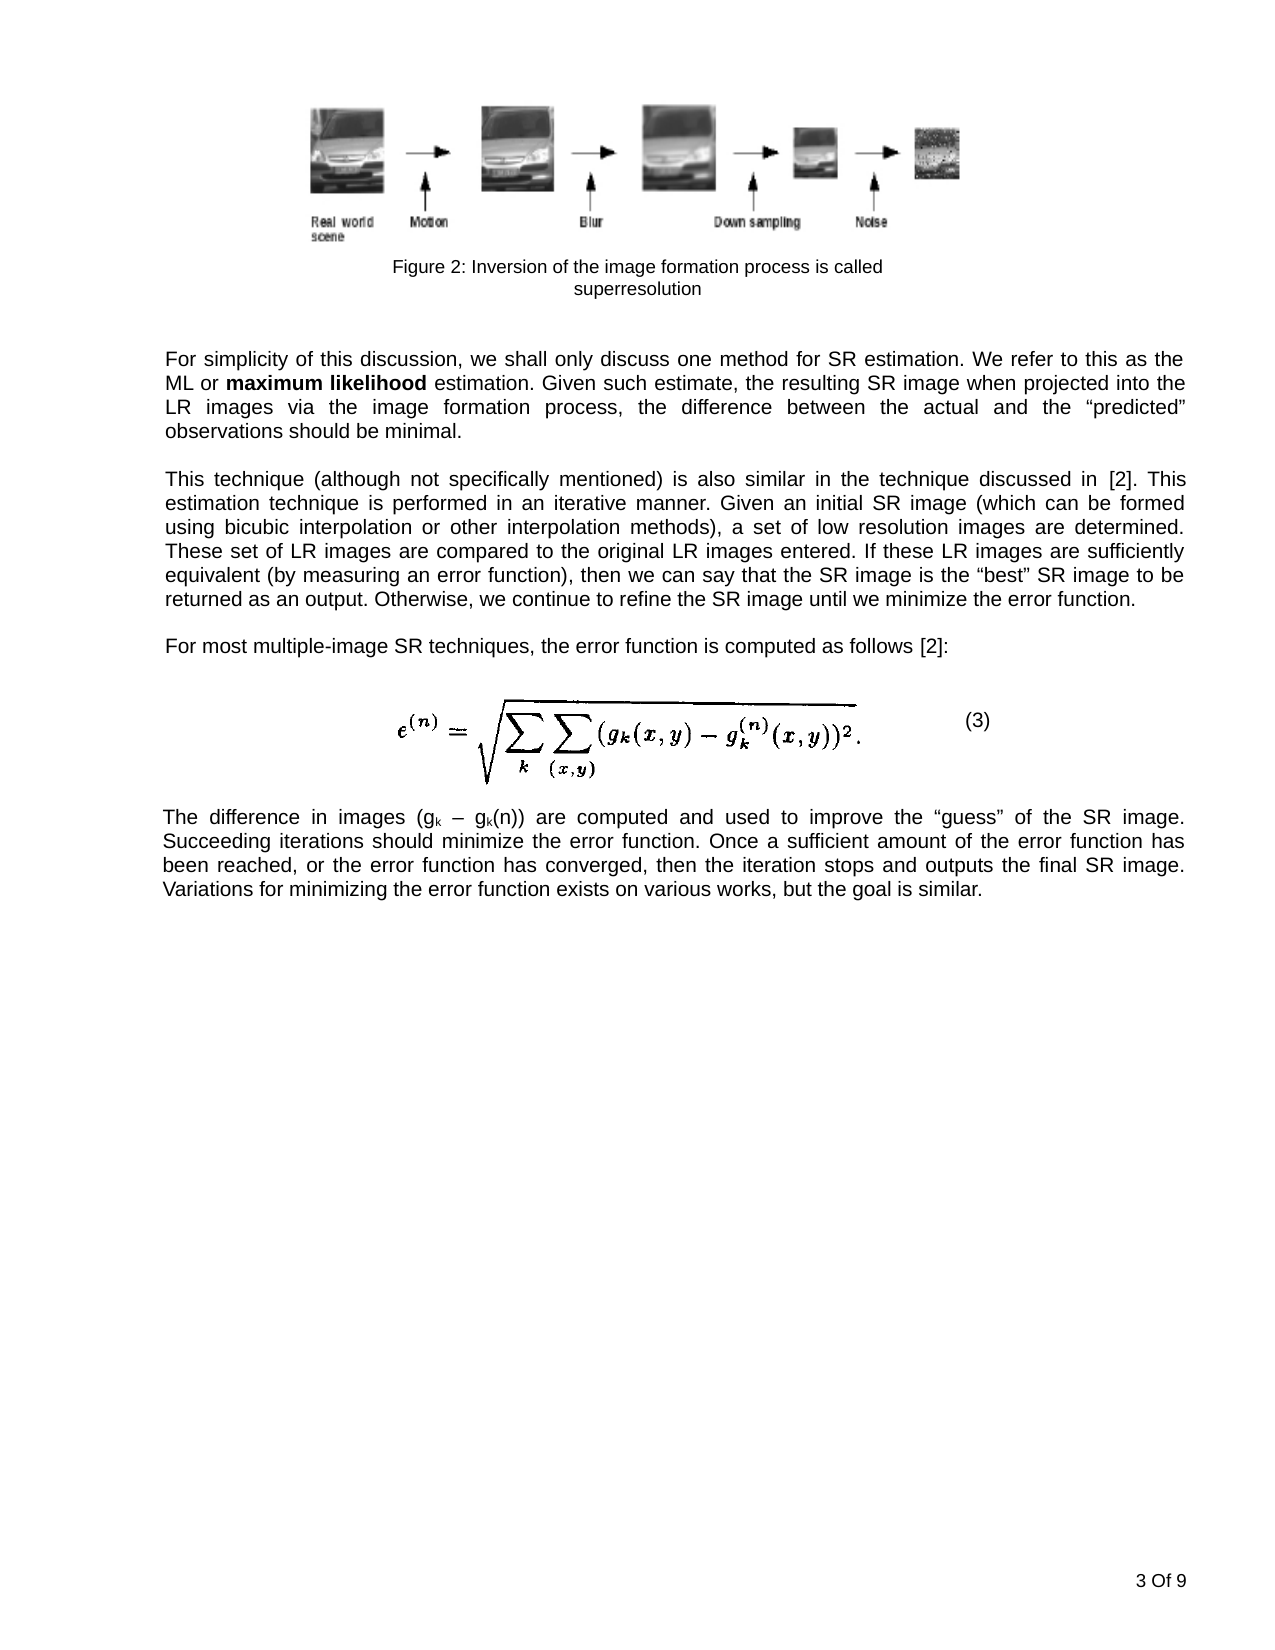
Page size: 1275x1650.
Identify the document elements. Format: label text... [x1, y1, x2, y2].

text Figure 2: Inversion of the image formation process is called superresolution [352, 256, 922, 299]
text The difference in images (gk – gk(n)) are computed and used to improve the “guess” of the SR image. Succeeding iterations should minimize the error function. Once a sufficient amount of the error function has been reached, or the error function has converged, then the iteration stops and outputs the final SR image. Variations for minimizing the error function exists on various works, but the goal is similar. [162, 726, 1186, 901]
text This technique (although not specifically mentioned) is also similar in the technique discussed in [2]. This estimation technique is performed in an iterative manner. Given an initial SR image (which can be formed using bicubic interpolation or other interpolation methods), a set of low resolution images are determined. These set of LR images are compared to the original LR images entered. If these LR images are sufficiently equivalent (by measuring an error function), then we can say that the SR image is the “best” SR image to be returned as an output. Otherwise, we continue to refine the SR image until we minimize the error function. [165, 467, 1186, 610]
picture [287, 71, 988, 256]
text For most multiple-image SR techniques, the error function is computed as follows [2]: [165, 634, 1186, 658]
text For simplicity of this discussion, we shall only discuss one method for SR estimation. We refer to this as the ML or maximum likelihood estimation. Given such estimate, the resulting SR image when projected into the LR images via the image formation process, the difference between the actual and the “predicted” observations should be minimal. [165, 347, 1186, 443]
